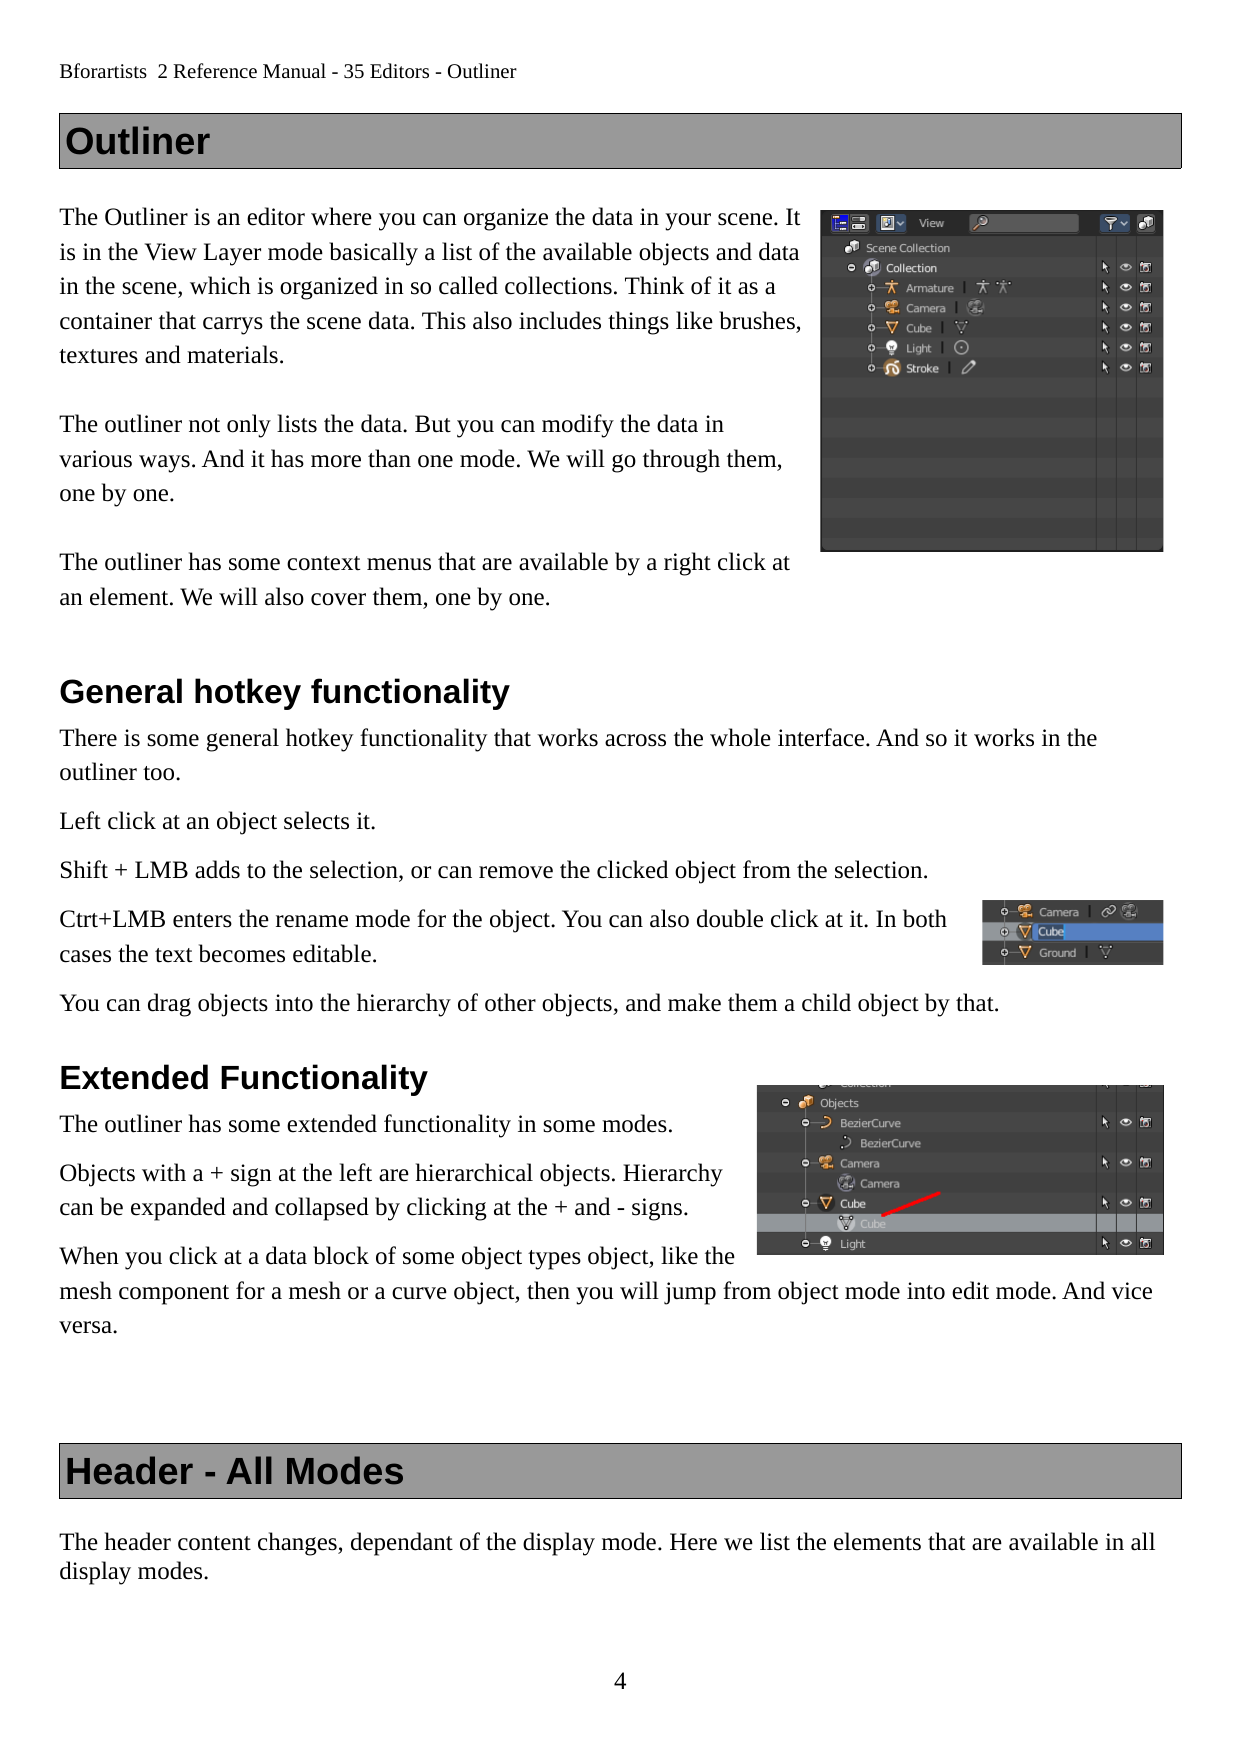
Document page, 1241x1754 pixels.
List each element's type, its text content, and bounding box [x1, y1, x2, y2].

text The outliner not only lists the data. But you can modify the data in various ways. And it has more than one mode. We will go through them, one by one. [59, 409, 820, 507]
text The outliner has some context menus that are available by a right click at an element. We will also cover them, one by one. [59, 547, 1181, 610]
text The header content changes, dependant of the display mode. Here we list the elements that are available in all display modes. [59, 1527, 1181, 1584]
text There is some general hotkey functionality that works across the whole interface. And so it works in the outliner too. [59, 723, 1181, 786]
picture [820, 210, 1164, 552]
text The Outliner is an editor where you can organize the data in your scene. It is in the View Layer mode basically a list of the available objects and data in the scene, which is organized in so called collections. Think of it as a container that carrys the scene data. This also includes things like brushes, textures and materials. [59, 202, 1181, 369]
text Objects with a + sign at the left are hierarchical objects. Hierarchy can be expanded and collapsed by clicking at the + and - signs. [59, 1158, 756, 1221]
text Left click at an object selects it. [59, 806, 1181, 835]
text Shift + LMB adds to the selection, or can remove the clicked object from the selection. [59, 855, 1181, 884]
text The outliner has some extended functionality in some modes. [59, 1109, 756, 1138]
subtitle General hotkey functionality [59, 671, 1181, 710]
table_header Header - All Modes [60, 1444, 1181, 1498]
table_header Outliner [60, 114, 1181, 168]
picture [982, 900, 1164, 965]
picture [756, 1085, 1164, 1255]
text You can drag objects into the hierarchy of other objects, and make them a child object by that. [59, 988, 1181, 1017]
text When you click at a data block of some object types object, like the mesh component for a mesh or a curve object, then you will jump from object mode into edit mode. And vice versa. [59, 1241, 1181, 1339]
subtitle Extended Functionality [59, 1058, 1181, 1096]
text Ctrt+LMB enters the rename mode for the object. You can also double click at it. In both cases the text becomes editable. [59, 904, 1181, 967]
